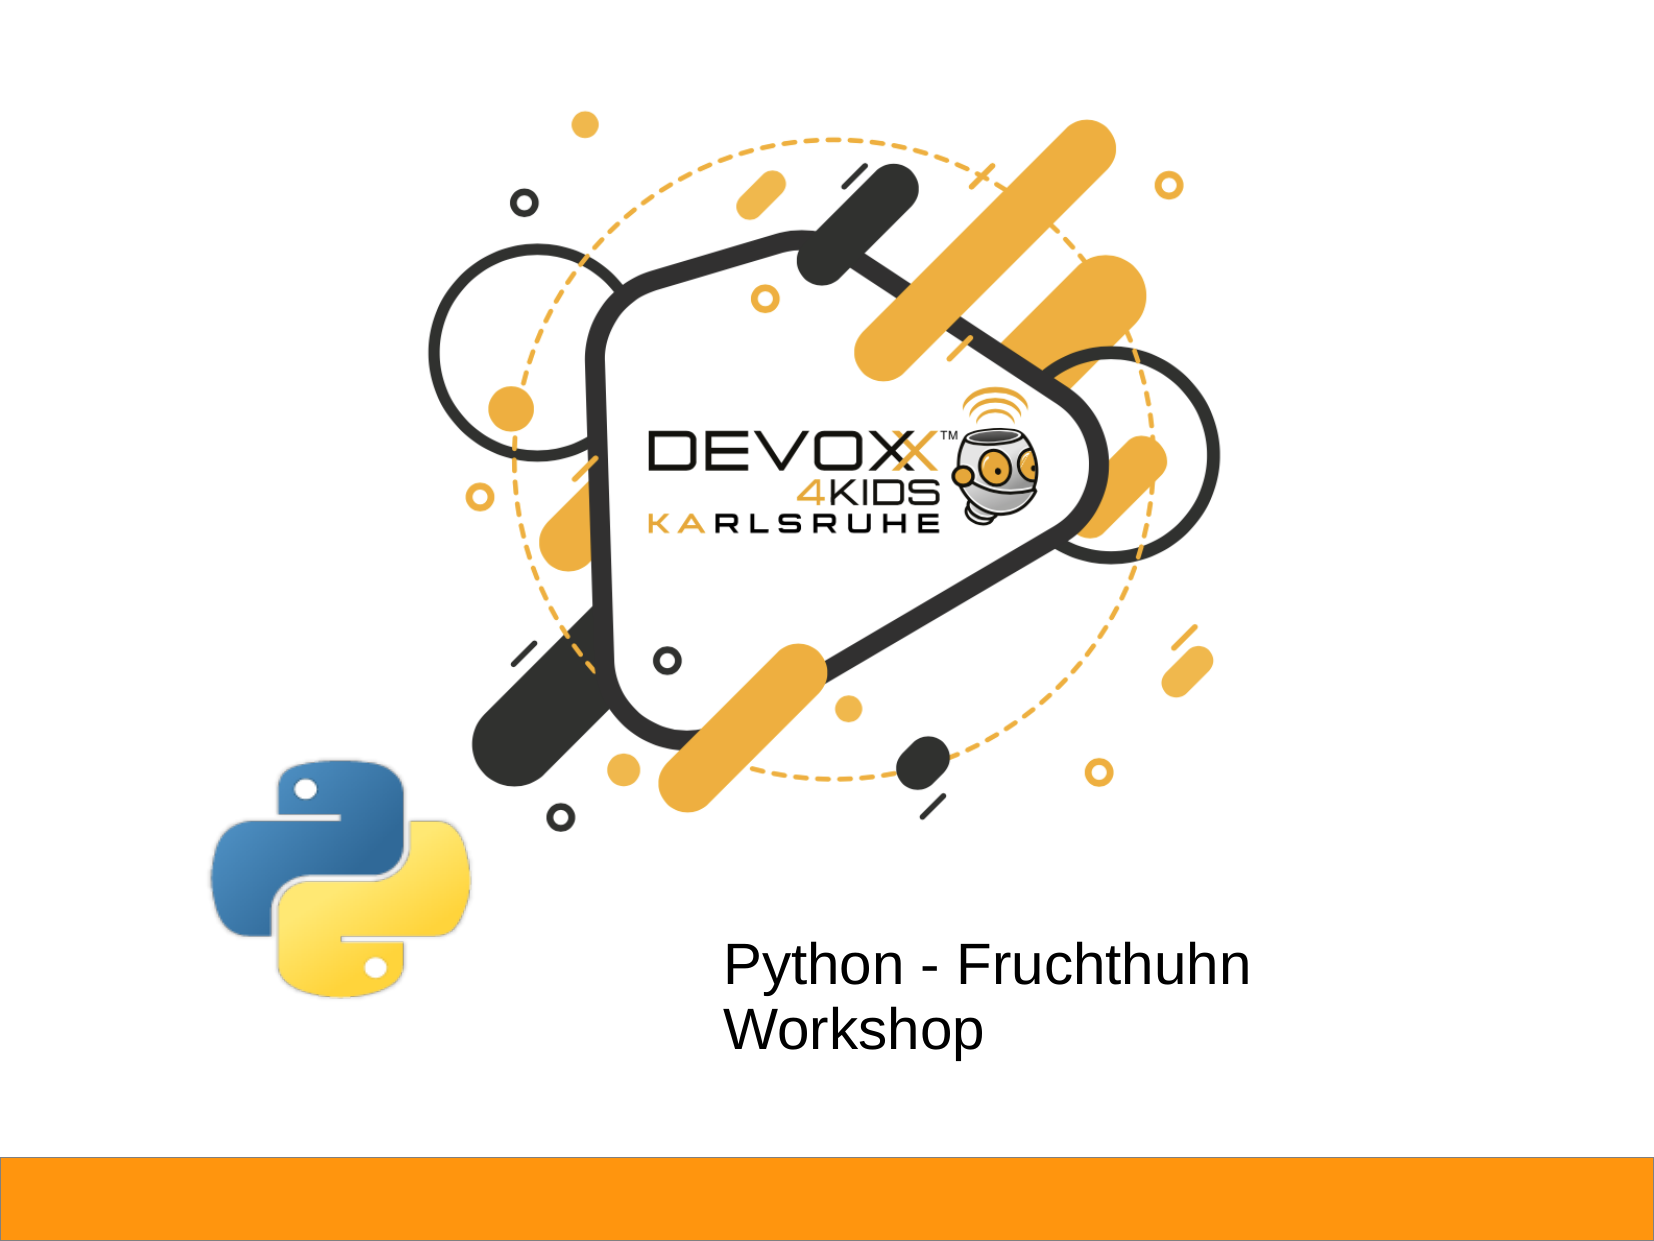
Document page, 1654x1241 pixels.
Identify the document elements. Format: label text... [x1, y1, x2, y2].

picture [153, 70, 1355, 1052]
text_box Python - Fruchthuhn Workshop [708, 924, 1477, 1069]
text_box [0, 1157, 1654, 1241]
